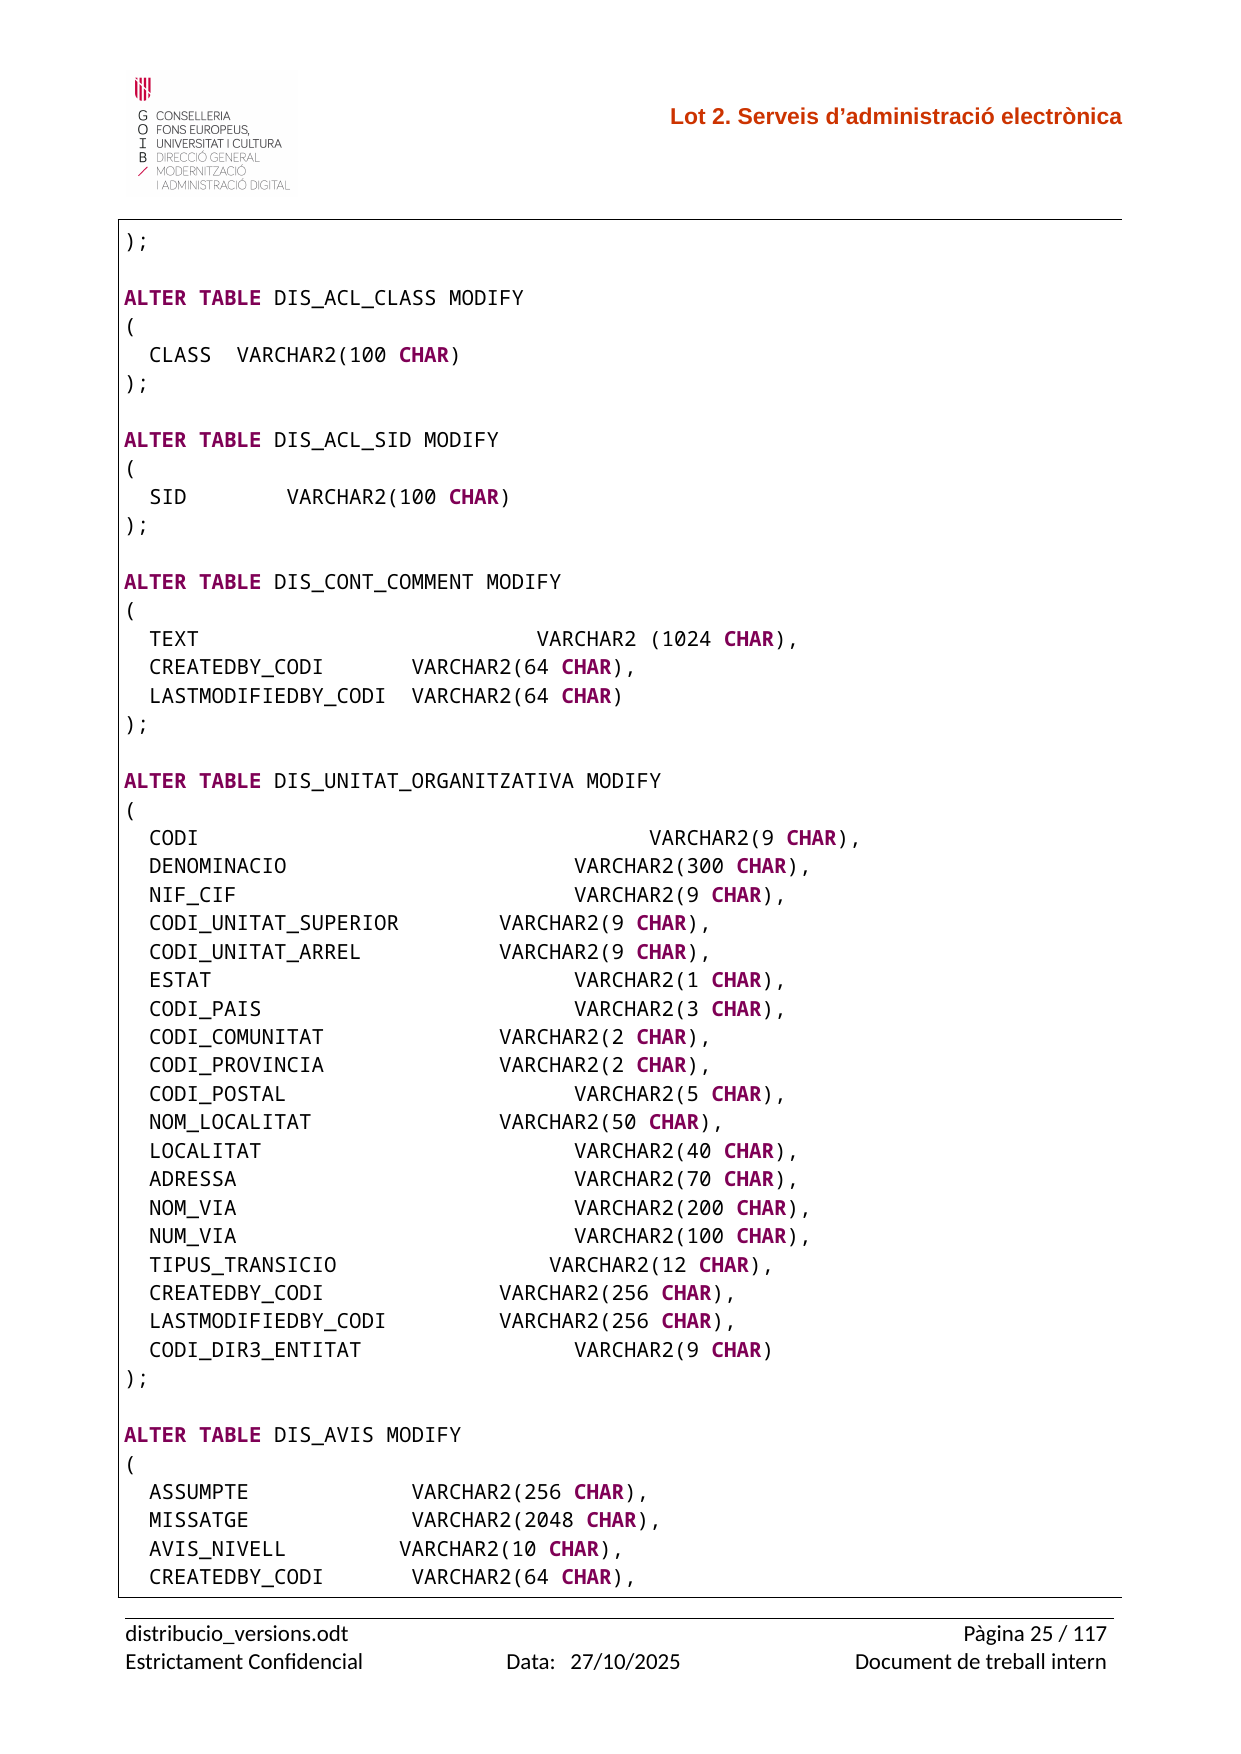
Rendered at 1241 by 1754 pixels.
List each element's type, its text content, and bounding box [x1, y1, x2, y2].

picture [126, 70, 299, 197]
table_header ); ALTER TABLE DIS_ACL_CLASS MODIFY ( CLASS VARCHAR2(100 CHAR) ); ALTER TABLE DIS_ACL_SID MODIFY ( SID VARCHAR2(100 CHAR) ); ALTER TABLE DIS_CONT_COMMENT MODIFY ( TEXT VARCHAR2 (1024 CHAR), CREATEDBY_CODI VARCHAR2(64 CHAR), LASTMODIFIEDBY_CODI VARCHAR2(64 CHAR) ); ALTER TABLE DIS_UNITAT_ORGANITZATIVA MODIFY ( CODI VARCHAR2(9 CHAR), DENOMINACIO VARCHAR2(300 CHAR), NIF_CIF VARCHAR2(9 CHAR), CODI_UNITAT_SUPERIOR VARCHAR2(9 CHAR), CODI_UNITAT_ARREL VARCHAR2(9 CHAR), ESTAT VARCHAR2(1 CHAR), CODI_PAIS VARCHAR2(3 CHAR), CODI_COMUNITAT VARCHAR2(2 CHAR), CODI_PROVINCIA VARCHAR2(2 CHAR), CODI_POSTAL VARCHAR2(5 CHAR), NOM_LOCALITAT VARCHAR2(50 CHAR), LOCALITAT VARCHAR2(40 CHAR), ADRESSA VARCHAR2(70 CHAR), NOM_VIA VARCHAR2(200 CHAR), NUM_VIA VARCHAR2(100 CHAR), TIPUS_TRANSICIO VARCHAR2(12 CHAR), CREATEDBY_CODI VARCHAR2(256 CHAR), LASTMODIFIEDBY_CODI VARCHAR2(256 CHAR), CODI_DIR3_ENTITAT VARCHAR2(9 CHAR) ); ALTER TABLE DIS_AVIS MODIFY ( ASSUMPTE VARCHAR2(256 CHAR), MISSATGE VARCHAR2(2048 CHAR), AVIS_NIVELL VARCHAR2(10 CHAR), CREATEDBY_CODI VARCHAR2(64 CHAR), [119, 220, 1122, 1597]
